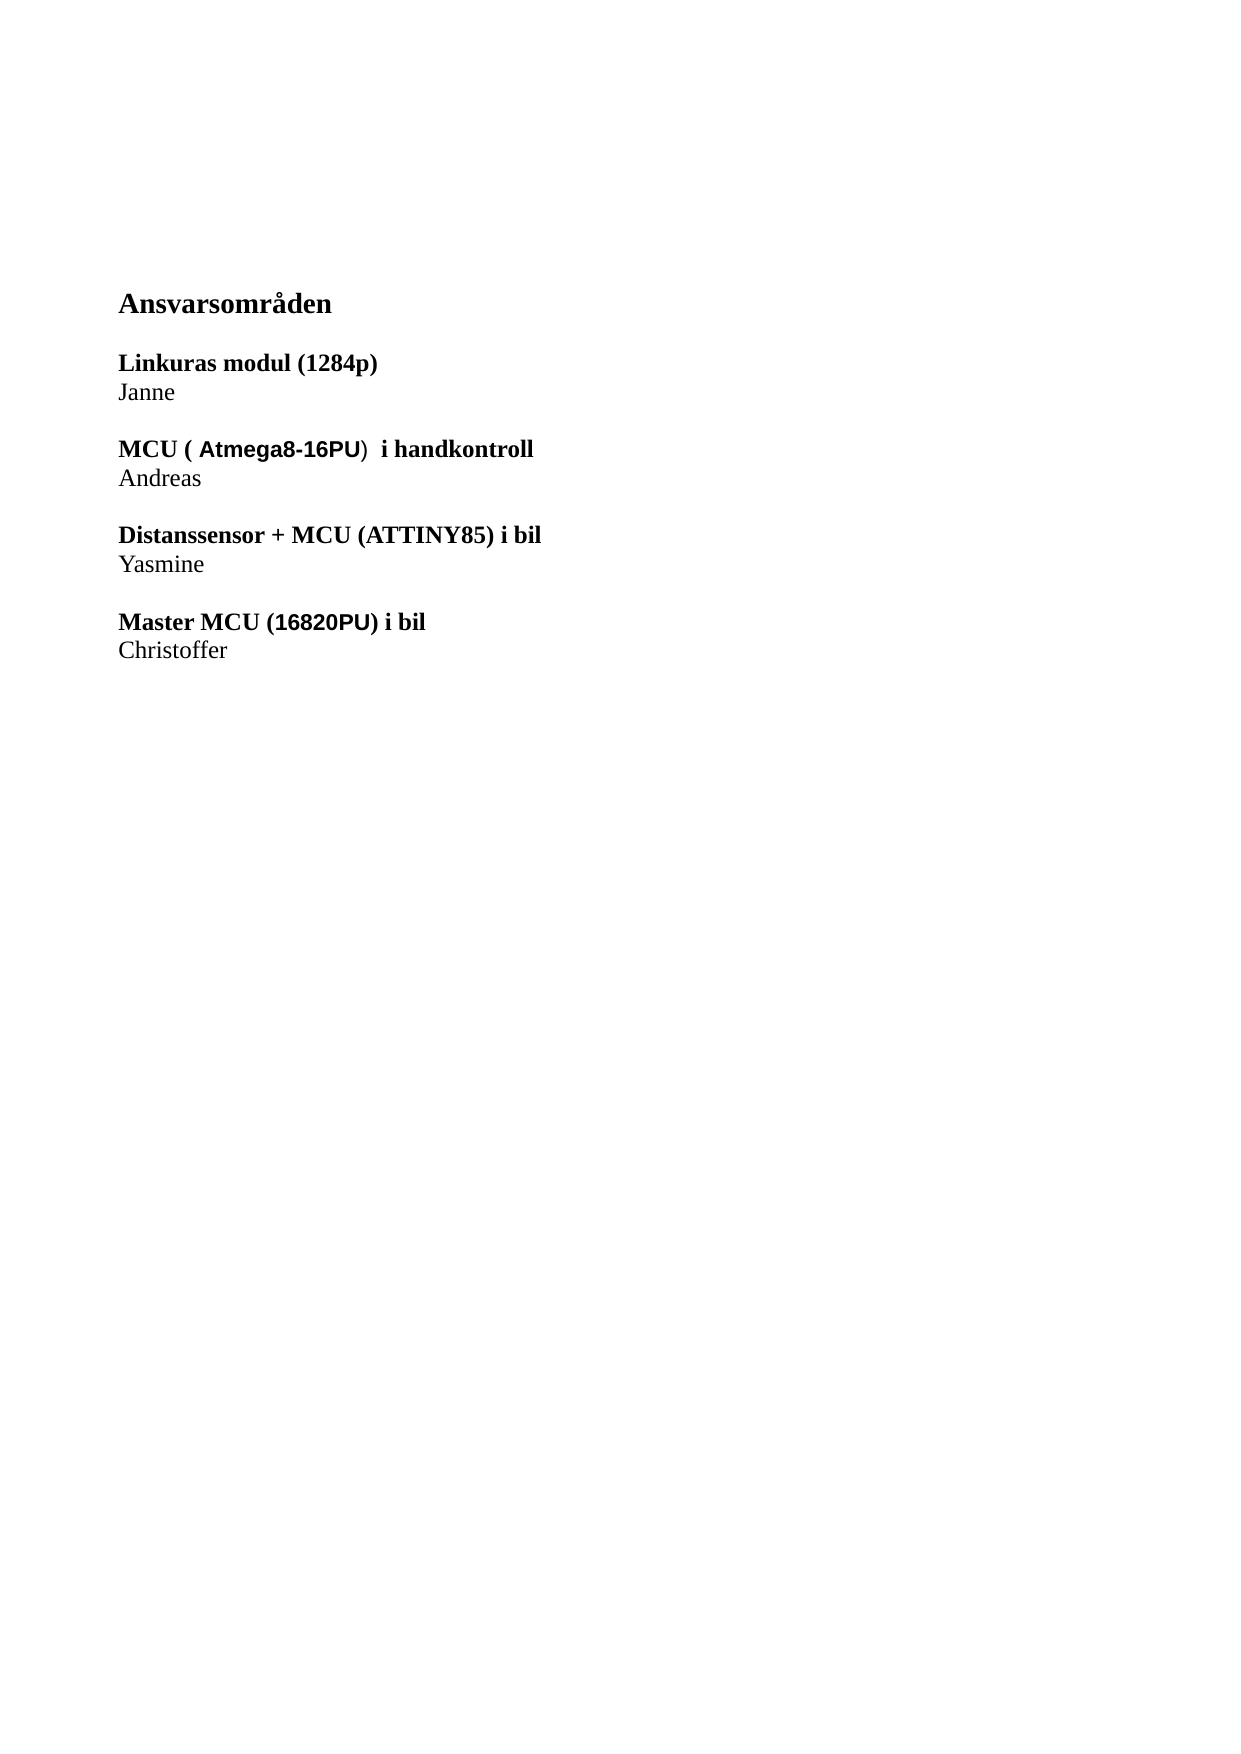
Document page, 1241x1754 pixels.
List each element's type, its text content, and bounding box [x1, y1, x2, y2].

text Linkuras modul (1284p) [118, 348, 1122, 377]
text Yasmine [118, 549, 1122, 578]
text Distanssensor + MCU (ATTINY85) i bil [118, 521, 1122, 549]
text Christoffer [118, 636, 1122, 664]
text Andreas [118, 463, 1122, 492]
text MCU ( Atmega8-16PU) i handkontroll [118, 434, 1122, 463]
text Ansvarsområden [118, 286, 1122, 319]
text Janne [118, 377, 1122, 406]
text Master MCU (16820PU) i bil [118, 607, 1122, 636]
